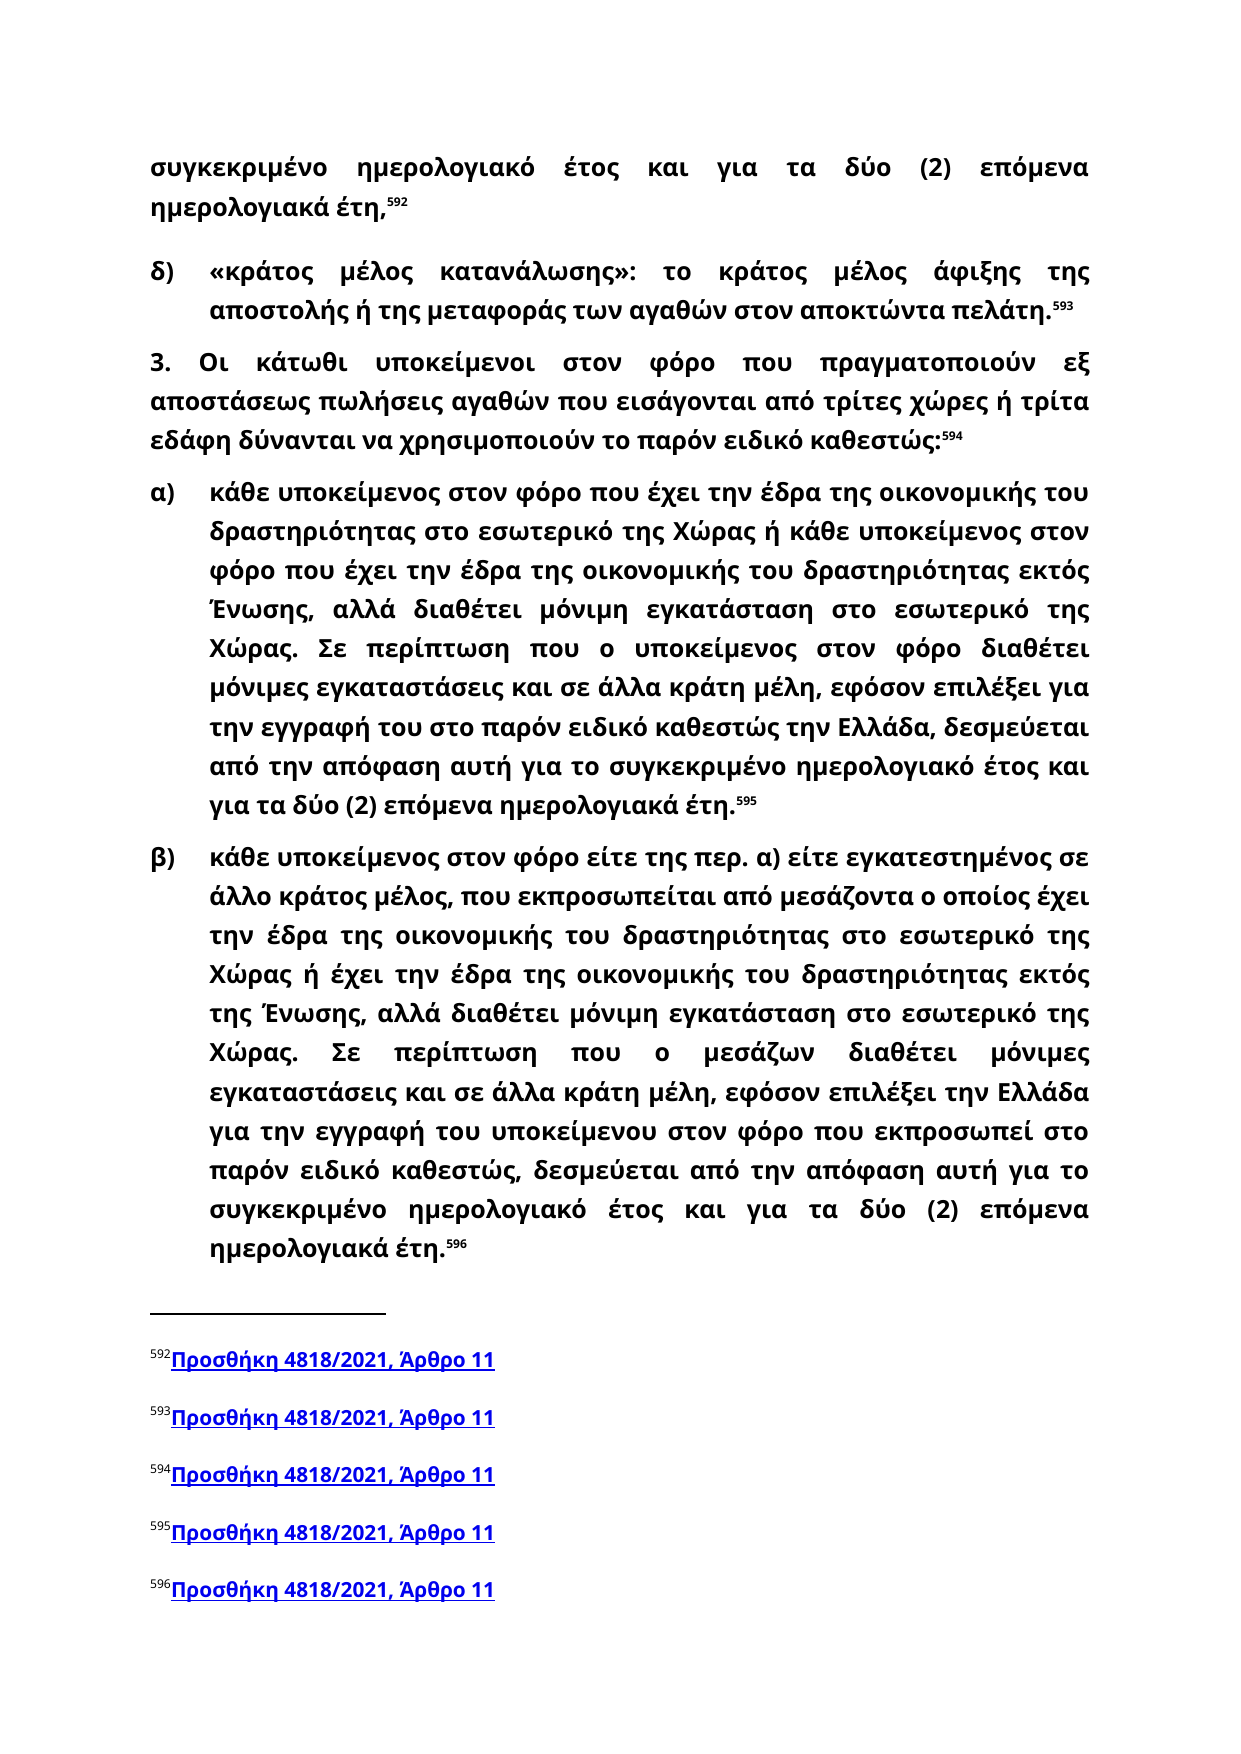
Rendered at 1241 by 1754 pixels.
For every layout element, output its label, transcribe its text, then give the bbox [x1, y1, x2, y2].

list α) κάθε υποκείμενος στον φόρο που έχει την έδρα της οικονομικής του δραστηριότητας στο εσωτερικό της Χώρας ή κάθε υποκείμενος στον φόρο που έχει την έδρα της οικονομικής του δραστηριότητας εκτός Ένωσης, αλλά διαθέτει μόνιμη εγκατάσταση στο εσωτερικό της Χώρας. Σε περίπτωση που ο υποκείμενος στον φόρο διαθέτει μόνιμες εγκαταστάσεις και σε άλλα κράτη μέλη, εφόσον επιλέξει για την εγγραφή του στο παρόν ειδικό καθεστώς την Ελλάδα, δεσμεύεται από την απόφαση αυτή για το συγκεκριμένο ημερολογιακό έτος και για τα δύο (2) επόμενα ημερολογιακά έτη. [150, 474, 1090, 822]
text Προσθήκη 4818/2021, Άρθρο 11 [150, 1403, 1090, 1431]
text συγκεκριμένο ημερολογιακό έτος και για τα δύο (2) επόμενα ημερολογιακά έτη, [150, 150, 1090, 223]
text Προσθήκη 4818/2021, Άρθρο 11 [150, 1460, 1090, 1489]
text Προσθήκη 4818/2021, Άρθρο 11 [150, 1518, 1090, 1546]
text 3. Οι κάτωθι υποκείμενοι στον φόρο που πραγματοποιούν εξ αποστάσεως πωλήσεις αγαθών που εισάγονται από τρίτες χώρες ή τρίτα εδάφη δύνανται να χρησιμοποιούν το παρόν ειδικό καθεστώς: [150, 344, 1090, 457]
list δ) «κράτος μέλος κατανάλωσης»: το κράτος μέλος άφιξης της αποστολής ή της μεταφοράς των αγαθών στον αποκτώντα πελάτη. [150, 253, 1090, 327]
list β) κάθε υποκείμενος στον φόρο είτε της περ. α) είτε εγκατεστημένος σε άλλο κράτος μέλος, που εκπροσωπείται από μεσάζοντα ο οποίος έχει την έδρα της οικονομικής του δραστηριότητας στο εσωτερικό της Χώρας ή έχει την έδρα της οικονομικής του δραστηριότητας εκτός της Ένωσης, αλλά διαθέτει μόνιμη εγκατάσταση στο εσωτερικό της Χώρας. Σε περίπτωση που ο μεσάζων διαθέτει μόνιμες εγκαταστάσεις και σε άλλα κράτη μέλη, εφόσον επιλέξει την Ελλάδα για την εγγραφή του υποκείμενου στον φόρο που εκπροσωπεί στο παρόν ειδικό καθεστώς, δεσμεύεται από την απόφαση αυτή για το συγκεκριμένο ημερολογιακό έτος και για τα δύο (2) επόμενα ημερολογιακά έτη. [150, 839, 1090, 1265]
text Προσθήκη 4818/2021, Άρθρο 11 [150, 1345, 1090, 1373]
text Προσθήκη 4818/2021, Άρθρο 11 [150, 1576, 1090, 1604]
